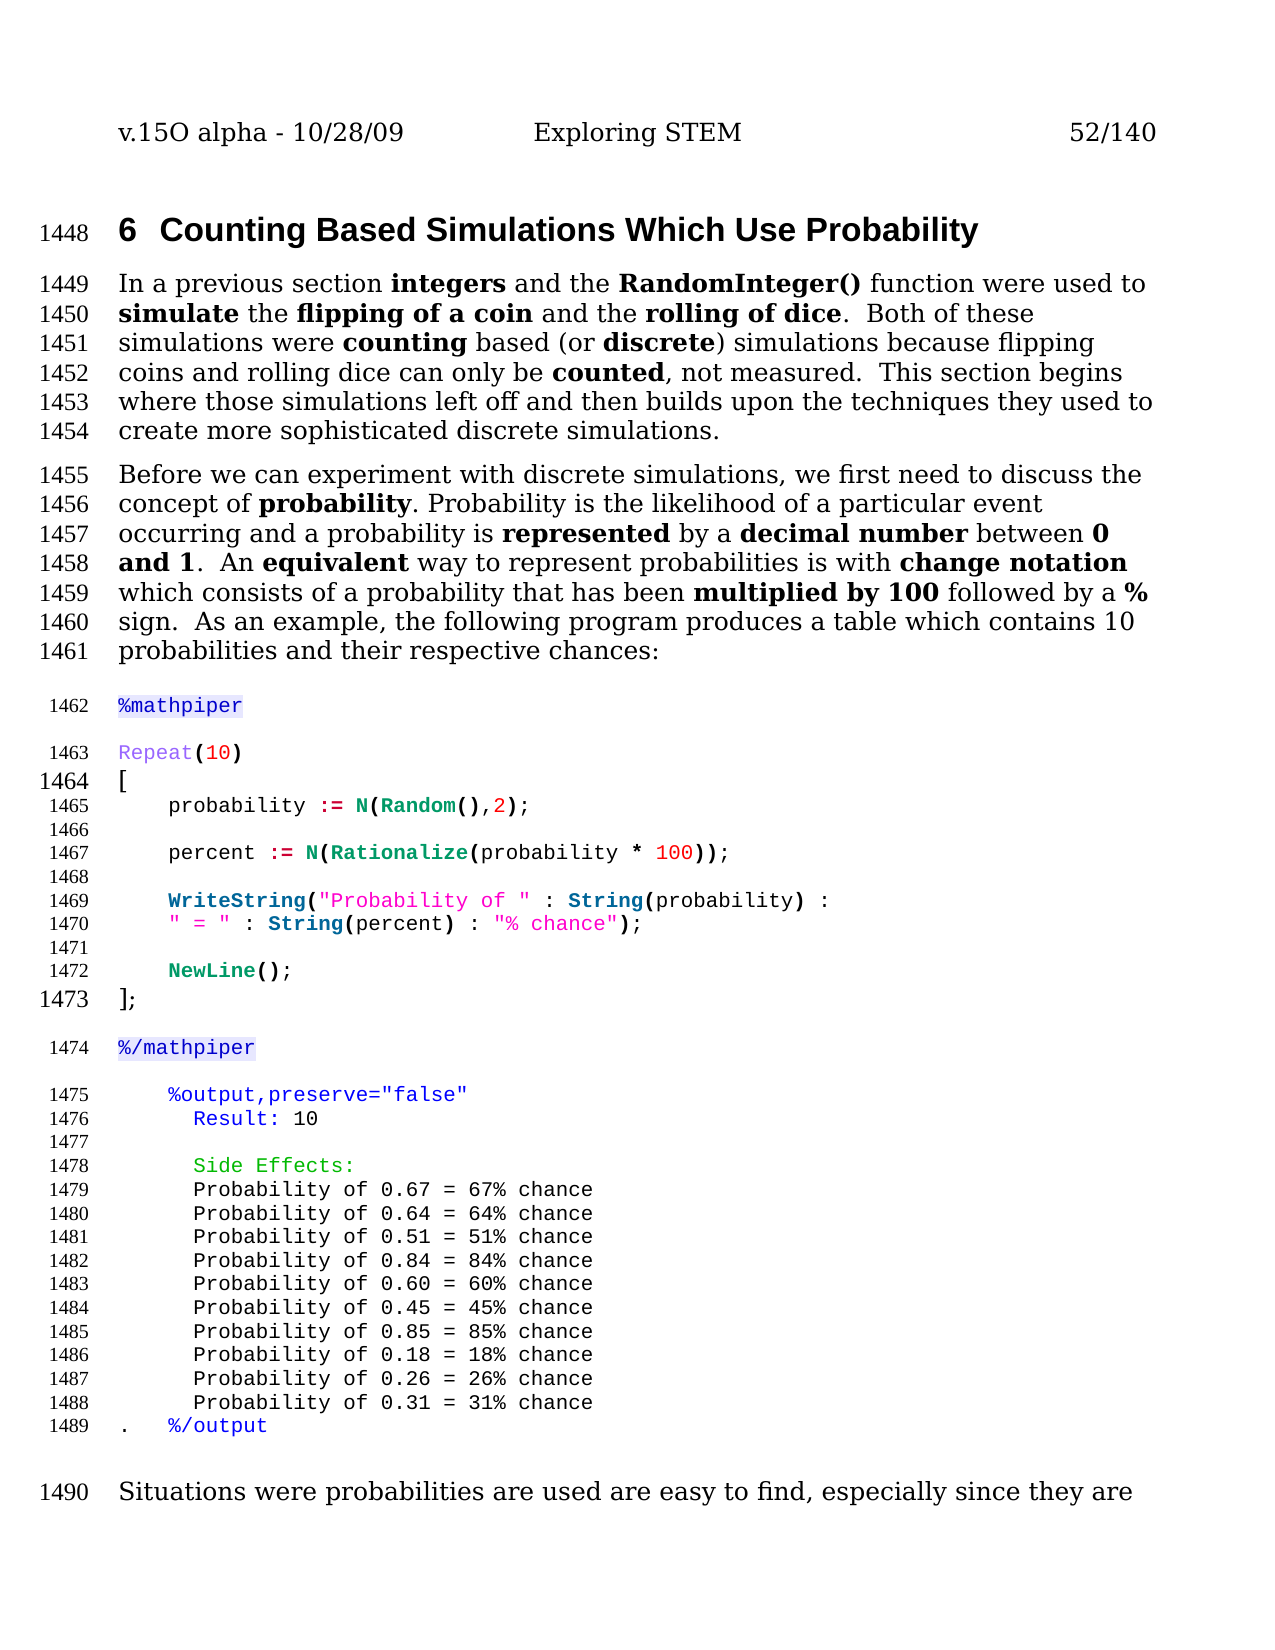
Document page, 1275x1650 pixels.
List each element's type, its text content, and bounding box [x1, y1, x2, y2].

text Probability of 0.26 = 26% chance [118, 1368, 1157, 1392]
text %output,preserve="false" [118, 1084, 1157, 1108]
text probability := N(Random(),2); [118, 795, 1157, 819]
text Before we can experiment with discrete simulations, we first need to discuss the concept of probability. Probability is the likelihood of a particular event occurring and a probability is represented by a decimal number between 0 and 1. An equivalent way to represent probabilities is with change notation which consists of a probability that has been multiplied by 100 followed by a % sign. As an example, the following program produces a table which contains 10 probabilities and their respective chances: [118, 460, 1157, 665]
text Probability of 0.67 = 67% chance [118, 1179, 1157, 1202]
text Situations were probabilities are used are easy to find, especially since they are [118, 1477, 1157, 1507]
text WriteString("Probability of " : String(probability) : [118, 889, 1157, 913]
text percent := N(Rationalize(probability * 100)); [118, 842, 1157, 866]
text Probability of 0.51 = 51% chance [118, 1226, 1157, 1250]
text %/mathpiper [118, 1037, 1157, 1061]
text Probability of 0.85 = 85% chance [118, 1321, 1157, 1344]
text In a previous section integers and the RandomInteger() function were used to simulate the flipping of a coin and the rolling of dice. Both of these simulations were counting based (or discrete) simulations because flipping coins and rolling dice can only be counted, not measured. This section begins where those simulations left off and then builds upon the techniques they used to create more sophisticated discrete simulations. [118, 269, 1157, 445]
text Probability of 0.18 = 18% chance [118, 1344, 1157, 1368]
text ]; [118, 984, 1157, 1013]
text Probability of 0.84 = 84% chance [118, 1250, 1157, 1273]
text Result: 10 [118, 1108, 1157, 1132]
text Side Effects: [118, 1155, 1157, 1179]
text NewLine(); [118, 961, 1157, 984]
text Probability of 0.45 = 45% chance [118, 1297, 1157, 1321]
text Repeat(10) [118, 742, 1157, 766]
text Probability of 0.60 = 60% chance [118, 1273, 1157, 1297]
subtitle Counting Based Simulations Which Use Probability [118, 210, 1157, 248]
text %mathpiper [118, 695, 1157, 718]
text [ [118, 766, 1157, 795]
text " = " : String(percent) : "% chance"); [118, 913, 1157, 937]
text Probability of 0.31 = 31% chance [118, 1392, 1157, 1415]
text Probability of 0.64 = 64% chance [118, 1202, 1157, 1226]
text . %/output [118, 1415, 1157, 1439]
